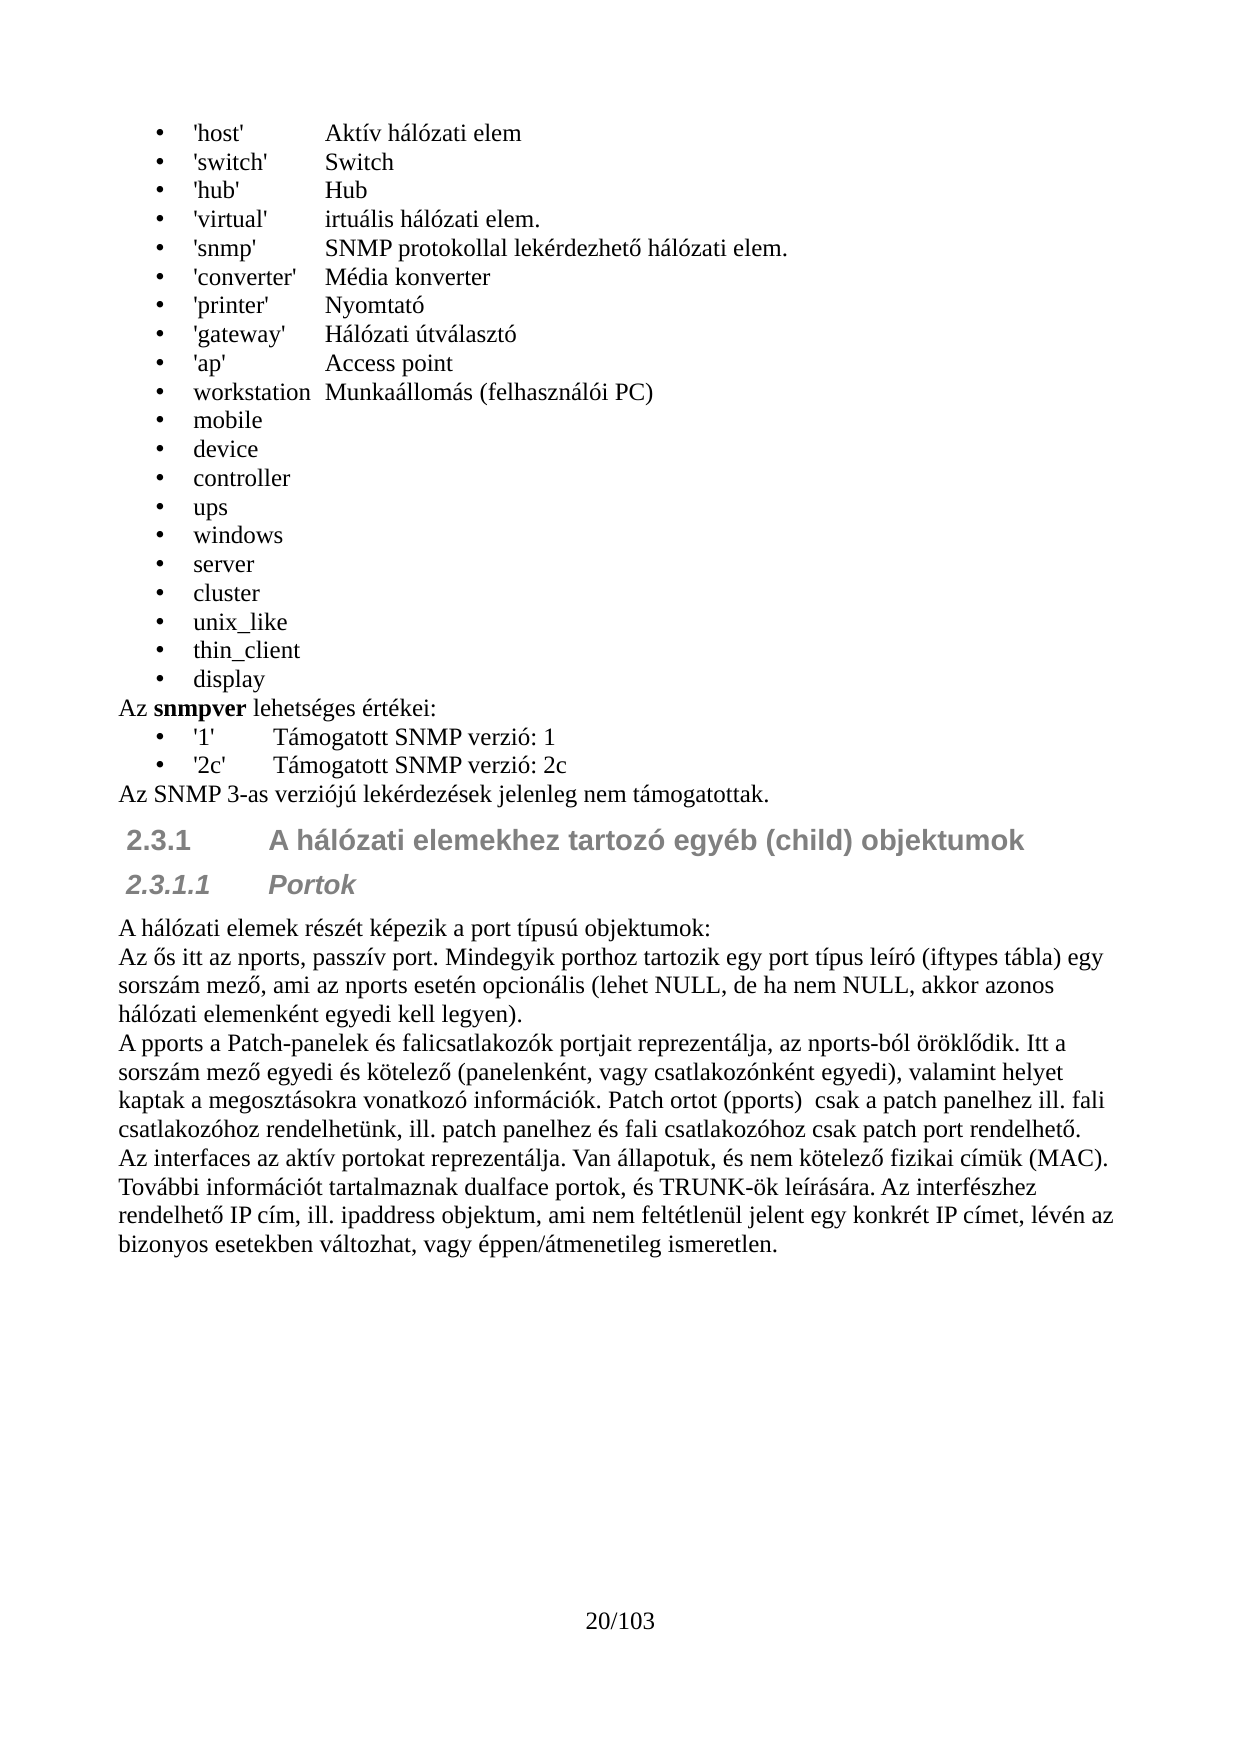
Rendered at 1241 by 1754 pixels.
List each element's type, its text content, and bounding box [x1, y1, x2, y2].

list '1' Támogatott SNMP verzió: 1 [156, 722, 1122, 751]
text Az snmpver lehetséges értékei: [118, 693, 1122, 722]
list controller [156, 463, 1122, 492]
list unix_like [156, 607, 1122, 636]
list mobile [156, 406, 1122, 434]
list windows [156, 521, 1122, 549]
list '2c' Támogatott SNMP verzió: 2c [156, 751, 1122, 779]
list thin_client [156, 636, 1122, 664]
list 'gateway' Hálózati útválasztó [156, 319, 1122, 348]
list display [156, 664, 1122, 693]
subtitle Portok [118, 869, 1122, 901]
list server [156, 549, 1122, 578]
list cluster [156, 578, 1122, 607]
list 'switch' Switch [156, 147, 1122, 176]
list ups [156, 492, 1122, 521]
list 'hub' Hub [156, 176, 1122, 204]
list workstation Munkaállomás (felhasználói PC) [156, 377, 1122, 406]
list 'ap' Access point [156, 348, 1122, 377]
list device [156, 434, 1122, 463]
text A pports a Patch-panelek és falicsatlakozók portjait reprezentálja, az nports-ból öröklődik. Itt a sorszám mező egyedi és kötelező (panelenként, vagy csatlakozónként egyedi), valamint helyet kaptak a megosztásokra vonatkozó információk. Patch ortot (pports) csak a patch panelhez ill. fali csatlakozóhoz rendelhetünk, ill. patch panelhez és fali csatlakozóhoz csak patch port rendelhető. [118, 1028, 1122, 1143]
text A hálózati elemek részét képezik a port típusú objektumok: [118, 913, 1122, 942]
list 'converter' Média konverter [156, 262, 1122, 291]
list 'printer' Nyomtató [156, 291, 1122, 319]
text Az SNMP 3-as verziójú lekérdezések jelenleg nem támogatottak. [118, 779, 1122, 808]
list 'snmp' SNMP protokollal lekérdezhető hálózati elem. [156, 233, 1122, 262]
subtitle A hálózati elemekhez tartozó egyéb (child) objektumok [118, 823, 1122, 856]
text Az ős itt az nports, passzív port. Mindegyik porthoz tartozik egy port típus leíró (iftypes tábla) egy sorszám mező, ami az nports esetén opcionális (lehet NULL, de ha nem NULL, akkor azonos hálózati elemenként egyedi kell legyen). [118, 942, 1122, 1028]
list 'host' Aktív hálózati elem [156, 118, 1122, 147]
text Az interfaces az aktív portokat reprezentálja. Van állapotuk, és nem kötelező fizikai címük (MAC). További információt tartalmaznak dualface portok, és TRUNK-ök leírására. Az interfészhez rendelhető IP cím, ill. ipaddress objektum, ami nem feltétlenül jelent egy konkrét IP címet, lévén az bizonyos esetekben változhat, vagy éppen/átmenetileg ismeretlen. [118, 1143, 1122, 1258]
list 'virtual' irtuális hálózati elem. [156, 204, 1122, 233]
